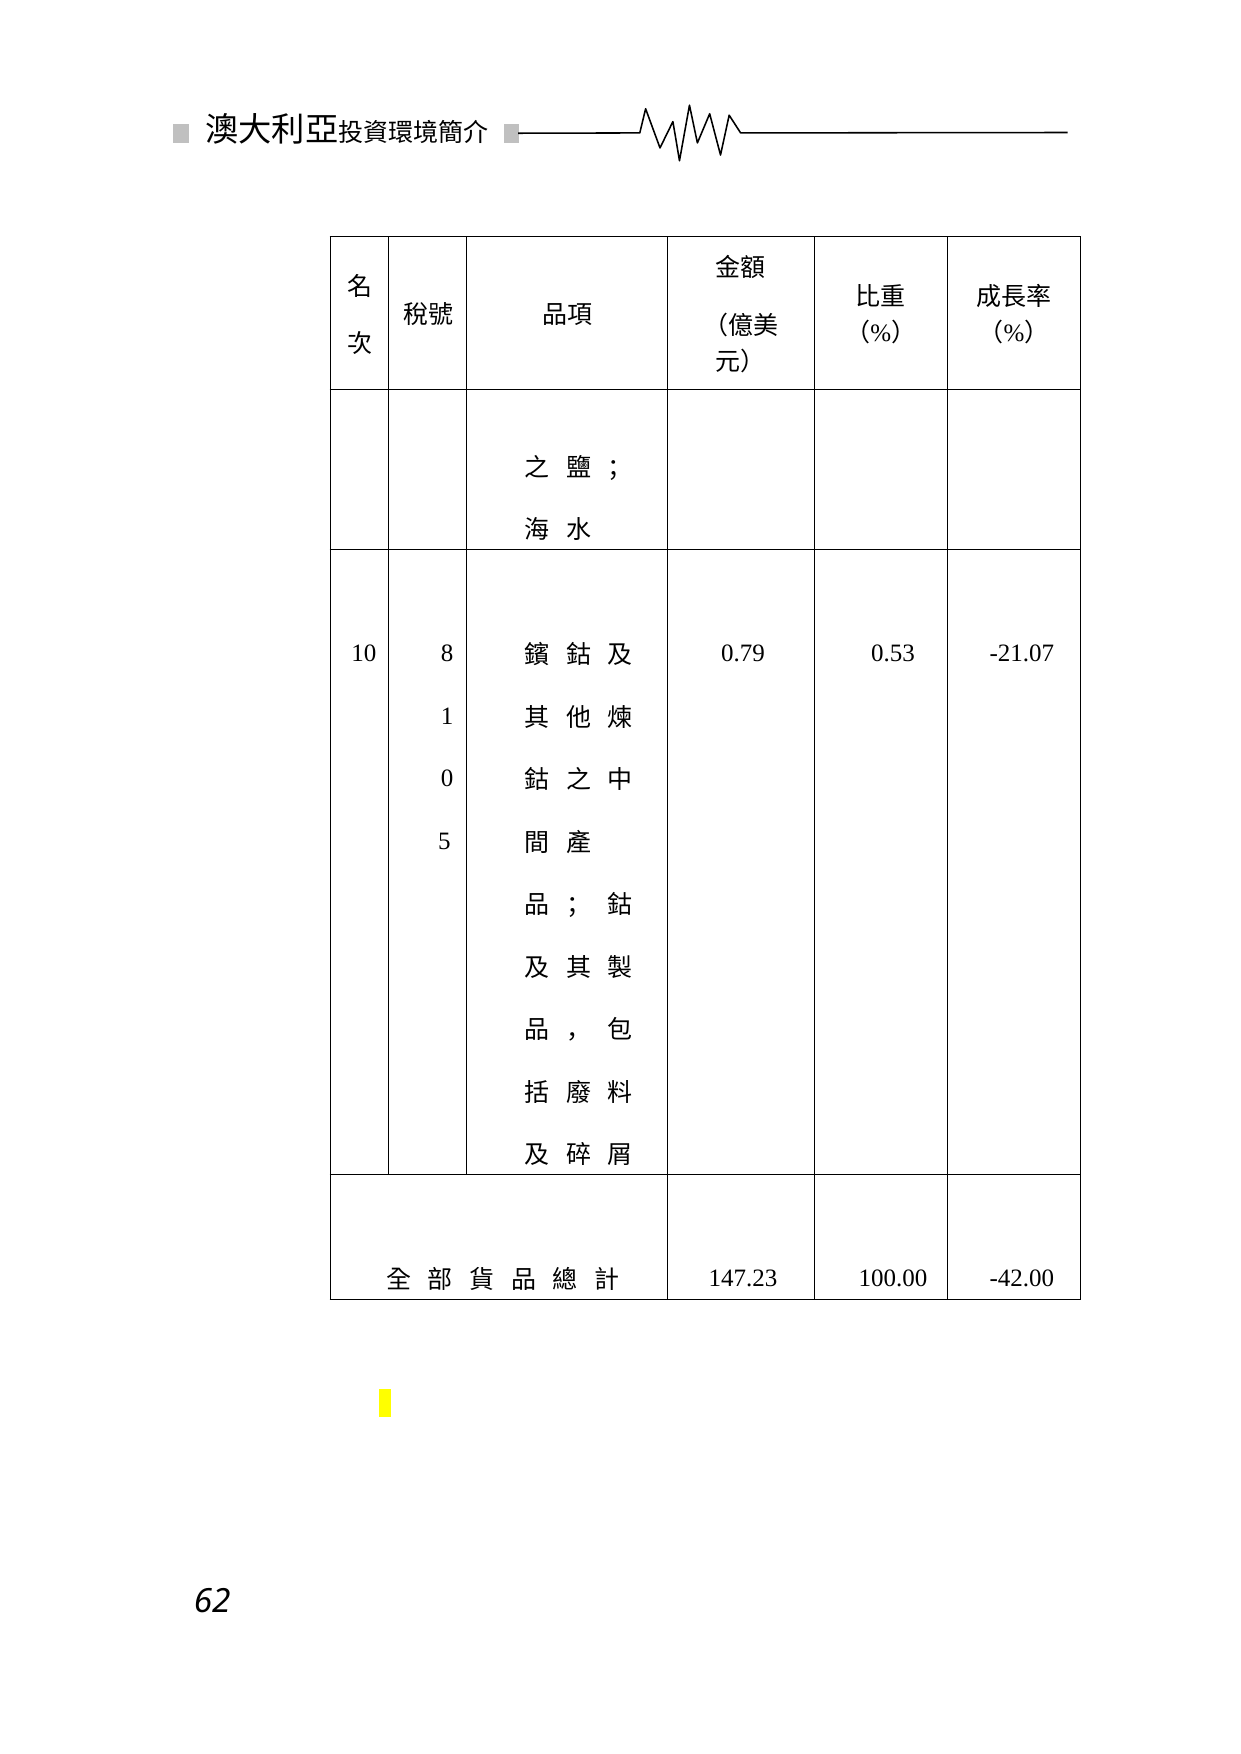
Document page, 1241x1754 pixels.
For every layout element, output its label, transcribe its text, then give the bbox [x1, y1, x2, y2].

table_header 品項 [467, 237, 667, 388]
table_cell [389, 390, 466, 549]
table_cell [815, 390, 947, 549]
table_header 金額 （億美元） [668, 237, 814, 388]
table_cell 100.00 [815, 1175, 947, 1299]
table_header 成長率（%） [948, 237, 1080, 388]
table_cell [668, 390, 814, 549]
table_header 比重（%） [815, 237, 947, 388]
table_cell 0.79 [668, 550, 814, 1174]
table_cell 全部貨品總計 [331, 1175, 667, 1299]
table_header 稅號 [389, 237, 466, 388]
table_cell -21.07 [948, 550, 1080, 1174]
table_cell 10 [331, 550, 388, 1174]
table_cell 8105 [389, 550, 466, 1174]
table_cell 0.53 [815, 550, 947, 1174]
table_cell 147.23 [668, 1175, 814, 1299]
table_cell [331, 390, 388, 549]
table_header 名 次 [331, 237, 388, 388]
table_cell -42.00 [948, 1175, 1080, 1299]
table_cell 鑌鈷及其他煉鈷之中間產品；鈷及其製品，包括廢料及碎屑 [467, 550, 667, 1174]
table_cell [948, 390, 1080, 549]
table_cell 之鹽；海水 [467, 390, 667, 549]
